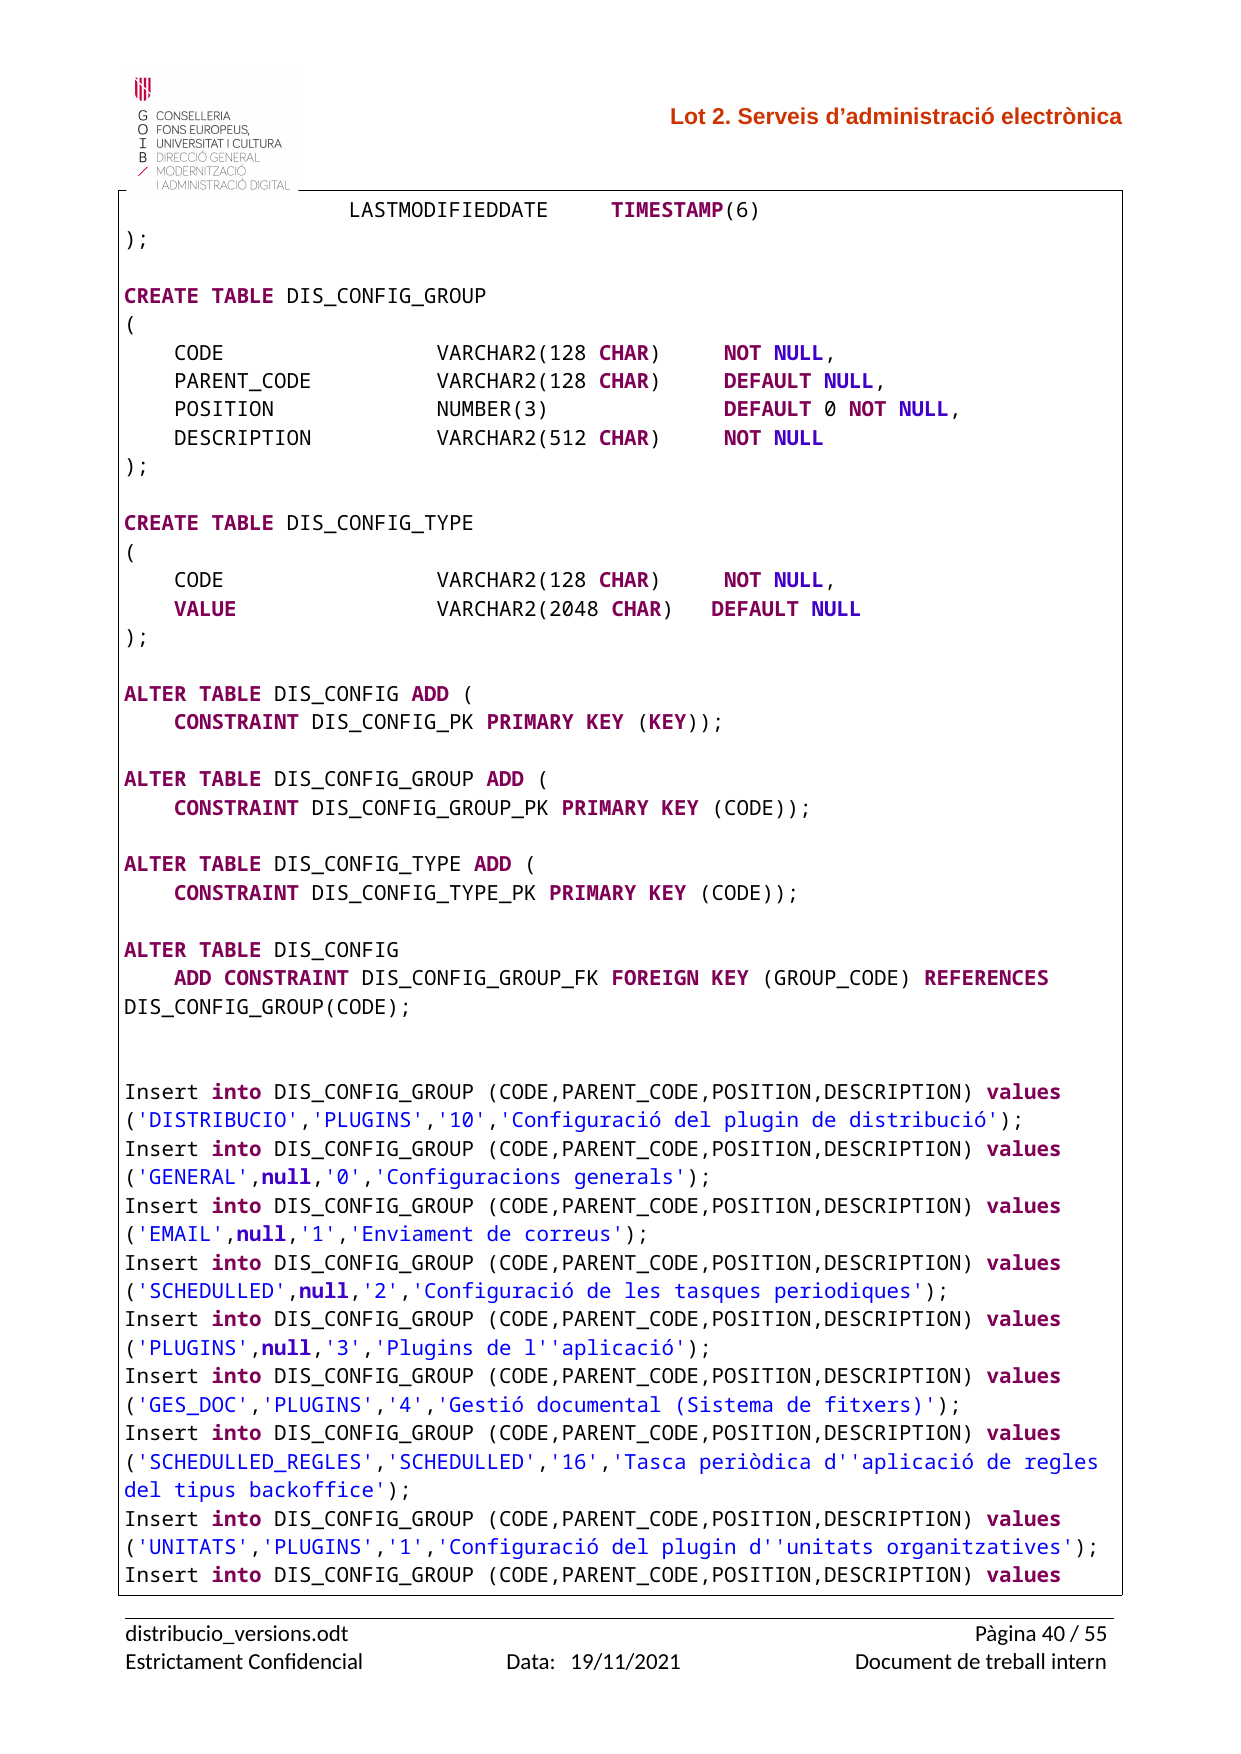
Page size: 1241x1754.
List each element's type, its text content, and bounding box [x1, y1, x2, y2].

picture [126, 70, 299, 197]
table_header LASTMODIFIEDDATE TIMESTAMP(6) ); CREATE TABLE DIS_CONFIG_GROUP ( CODE VARCHAR2(128 CHAR) NOT NULL, PARENT_CODE VARCHAR2(128 CHAR) DEFAULT NULL, POSITION NUMBER(3) DEFAULT 0 NOT NULL, DESCRIPTION VARCHAR2(512 CHAR) NOT NULL ); CREATE TABLE DIS_CONFIG_TYPE ( CODE VARCHAR2(128 CHAR) NOT NULL, VALUE VARCHAR2(2048 CHAR) DEFAULT NULL ); ALTER TABLE DIS_CONFIG ADD ( CONSTRAINT DIS_CONFIG_PK PRIMARY KEY (KEY)); ALTER TABLE DIS_CONFIG_GROUP ADD ( CONSTRAINT DIS_CONFIG_GROUP_PK PRIMARY KEY (CODE)); ALTER TABLE DIS_CONFIG_TYPE ADD ( CONSTRAINT DIS_CONFIG_TYPE_PK PRIMARY KEY (CODE)); ALTER TABLE DIS_CONFIG ADD CONSTRAINT DIS_CONFIG_GROUP_FK FOREIGN KEY (GROUP_CODE) REFERENCES DIS_CONFIG_GROUP(CODE); Insert into DIS_CONFIG_GROUP (CODE,PARENT_CODE,POSITION,DESCRIPTION) values ('DISTRIBUCIO','PLUGINS','10','Configuració del plugin de distribució'); Insert into DIS_CONFIG_GROUP (CODE,PARENT_CODE,POSITION,DESCRIPTION) values ('GENERAL',null,'0','Configuracions generals'); Insert into DIS_CONFIG_GROUP (CODE,PARENT_CODE,POSITION,DESCRIPTION) values ('EMAIL',null,'1','Enviament de correus'); Insert into DIS_CONFIG_GROUP (CODE,PARENT_CODE,POSITION,DESCRIPTION) values ('SCHEDULLED',null,'2','Configuració de les tasques periodiques'); Insert into DIS_CONFIG_GROUP (CODE,PARENT_CODE,POSITION,DESCRIPTION) values ('PLUGINS',null,'3','Plugins de l''aplicació'); Insert into DIS_CONFIG_GROUP (CODE,PARENT_CODE,POSITION,DESCRIPTION) values ('GES_DOC','PLUGINS','4','Gestió documental (Sistema de fitxers)'); Insert into DIS_CONFIG_GROUP (CODE,PARENT_CODE,POSITION,DESCRIPTION) values ('SCHEDULLED_REGLES','SCHEDULLED','16','Tasca periòdica d''aplicació de regles del tipus backoffice'); Insert into DIS_CONFIG_GROUP (CODE,PARENT_CODE,POSITION,DESCRIPTION) values ('UNITATS','PLUGINS','1','Configuració del plugin d''unitats organitzatives'); Insert into DIS_CONFIG_GROUP (CODE,PARENT_CODE,POSITION,DESCRIPTION) values [119, 191, 1122, 1595]
